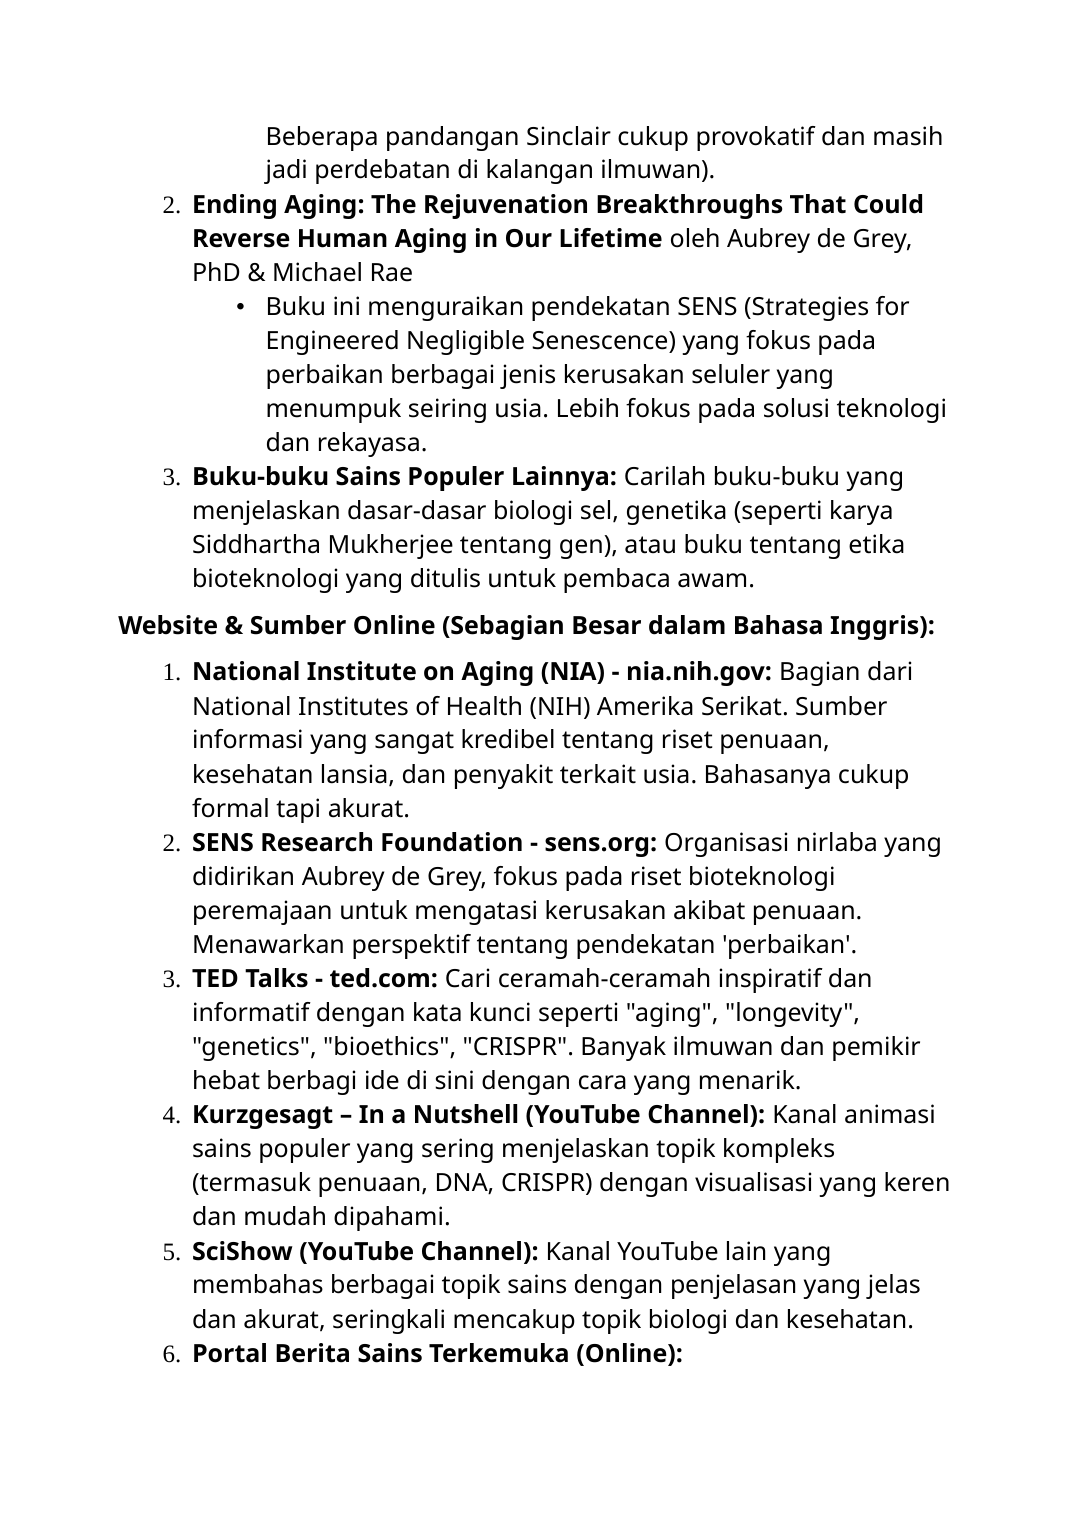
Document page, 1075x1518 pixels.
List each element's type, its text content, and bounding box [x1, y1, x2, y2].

list SENS Research Foundation - sens.org: Organisasi nirlaba yang didirikan Aubrey de Grey, fokus pada riset bioteknologi peremajaan untuk mengatasi kerusakan akibat penuaan. Menawarkan perspektif tentang pendekatan 'perbaikan'. [162, 824, 957, 961]
list Portal Berita Sains Terkemuka (Online): [162, 1335, 957, 1369]
list Kurzgesagt – In a Nutshell (YouTube Channel): Kanal animasi sains populer yang sering menjelaskan topik kompleks (termasuk penuaan, DNA, CRISPR) dengan visualisasi yang keren dan mudah dipahami. [162, 1097, 957, 1233]
list SciShow (YouTube Channel): Kanal YouTube lain yang membahas berbagai topik sains dengan penjelasan yang jelas dan akurat, seringkali mencakup topik biologi dan kesehatan. [162, 1233, 957, 1335]
list Ending Aging: The Rejuvenation Breakthroughs That Could Reverse Human Aging in Our Lifetime oleh Aubrey de Grey, PhD & Michael Rae [162, 186, 957, 288]
text Website & Sumber Online (Sebagian Besar dalam Bahasa Inggris): [118, 607, 957, 642]
list Buku-buku Sains Populer Lainnya: Carilah buku-buku yang menjelaskan dasar-dasar biologi sel, genetika (seperti karya Siddhartha Mukherjee tentang gen), atau buku tentang etika bioteknologi yang ditulis untuk pembaca awam. [162, 459, 957, 595]
list National Institute on Aging (NIA) - nia.nih.gov: Bagian dari National Institutes of Health (NIH) Amerika Serikat. Sumber informasi yang sangat kredibel tentang riset penuaan, kesehatan lansia, dan penyakit terkait usia. Bahasanya cukup formal tapi akurat. [162, 654, 957, 824]
list Buku ini menguraikan pendekatan SENS (Strategies for Engineered Negligible Senescence) yang fokus pada perbaikan berbagai jenis kerusakan seluler yang menumpuk seiring usia. Lebih fokus pada solusi teknologi dan rekayasa. [236, 288, 957, 459]
list Beberapa pandangan Sinclair cukup provokatif dan masih jadi perdebatan di kalangan ilmuwan). [236, 118, 957, 186]
list TED Talks - ted.com: Cari ceramah-ceramah inspiratif dan informatif dengan kata kunci seperti "aging", "longevity", "genetics", "bioethics", "CRISPR". Banyak ilmuwan dan pemikir hebat berbagi ide di sini dengan cara yang menarik. [162, 961, 957, 1097]
